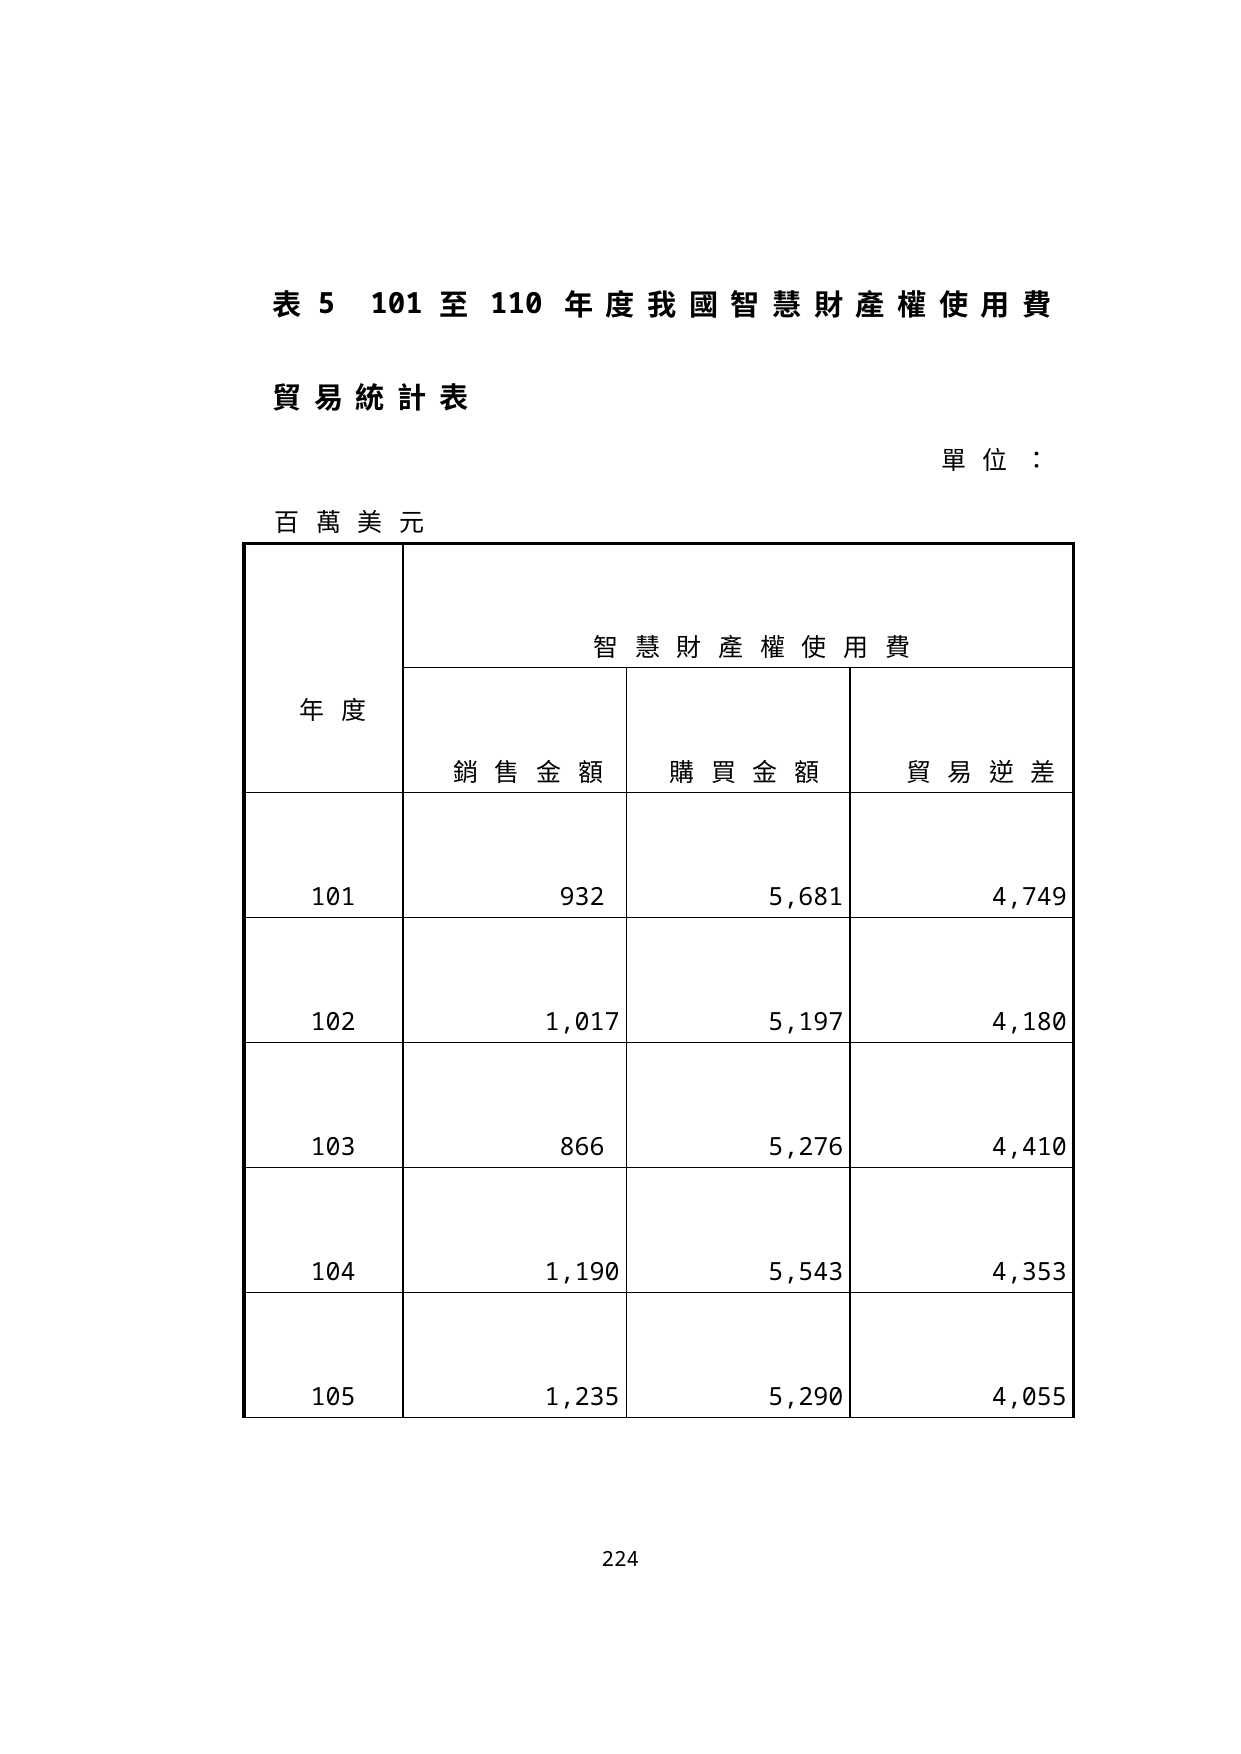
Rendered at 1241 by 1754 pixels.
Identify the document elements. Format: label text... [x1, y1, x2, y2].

text 單位：百萬美元 [232, 417, 1058, 542]
table_cell 102 [246, 918, 402, 1042]
table_header 智慧財產權使用費 [404, 545, 1072, 667]
table_cell 1,190 [404, 1168, 626, 1292]
table_cell 105 [246, 1293, 402, 1417]
table_cell 購買金額 [627, 668, 849, 792]
table_cell 1,017 [404, 918, 626, 1042]
table_cell 101 [246, 793, 402, 917]
table_cell 貿易逆差 [851, 668, 1072, 792]
table_cell 5,276 [627, 1043, 849, 1167]
table_cell 4,353 [851, 1168, 1072, 1292]
table_cell 5,543 [627, 1168, 849, 1292]
table_cell 4,410 [851, 1043, 1072, 1167]
table_cell 104 [246, 1168, 402, 1292]
table_cell 5,290 [627, 1293, 849, 1417]
table_cell 銷售金額 [404, 668, 626, 792]
table_cell 4,055 [851, 1293, 1072, 1417]
table_cell 103 [246, 1043, 402, 1167]
table_cell 4,180 [851, 918, 1072, 1042]
table_cell 5,681 [627, 793, 849, 917]
table_cell 932 [404, 793, 626, 917]
table_cell 4,749 [851, 793, 1072, 917]
text 表5 101至110年度我國智慧財產權使用費貿易統計表 [239, 229, 1058, 417]
table_cell 5,197 [627, 918, 849, 1042]
table_cell 866 [404, 1043, 626, 1167]
table_header 年度 [246, 545, 402, 792]
table_cell 1,235 [404, 1293, 626, 1417]
